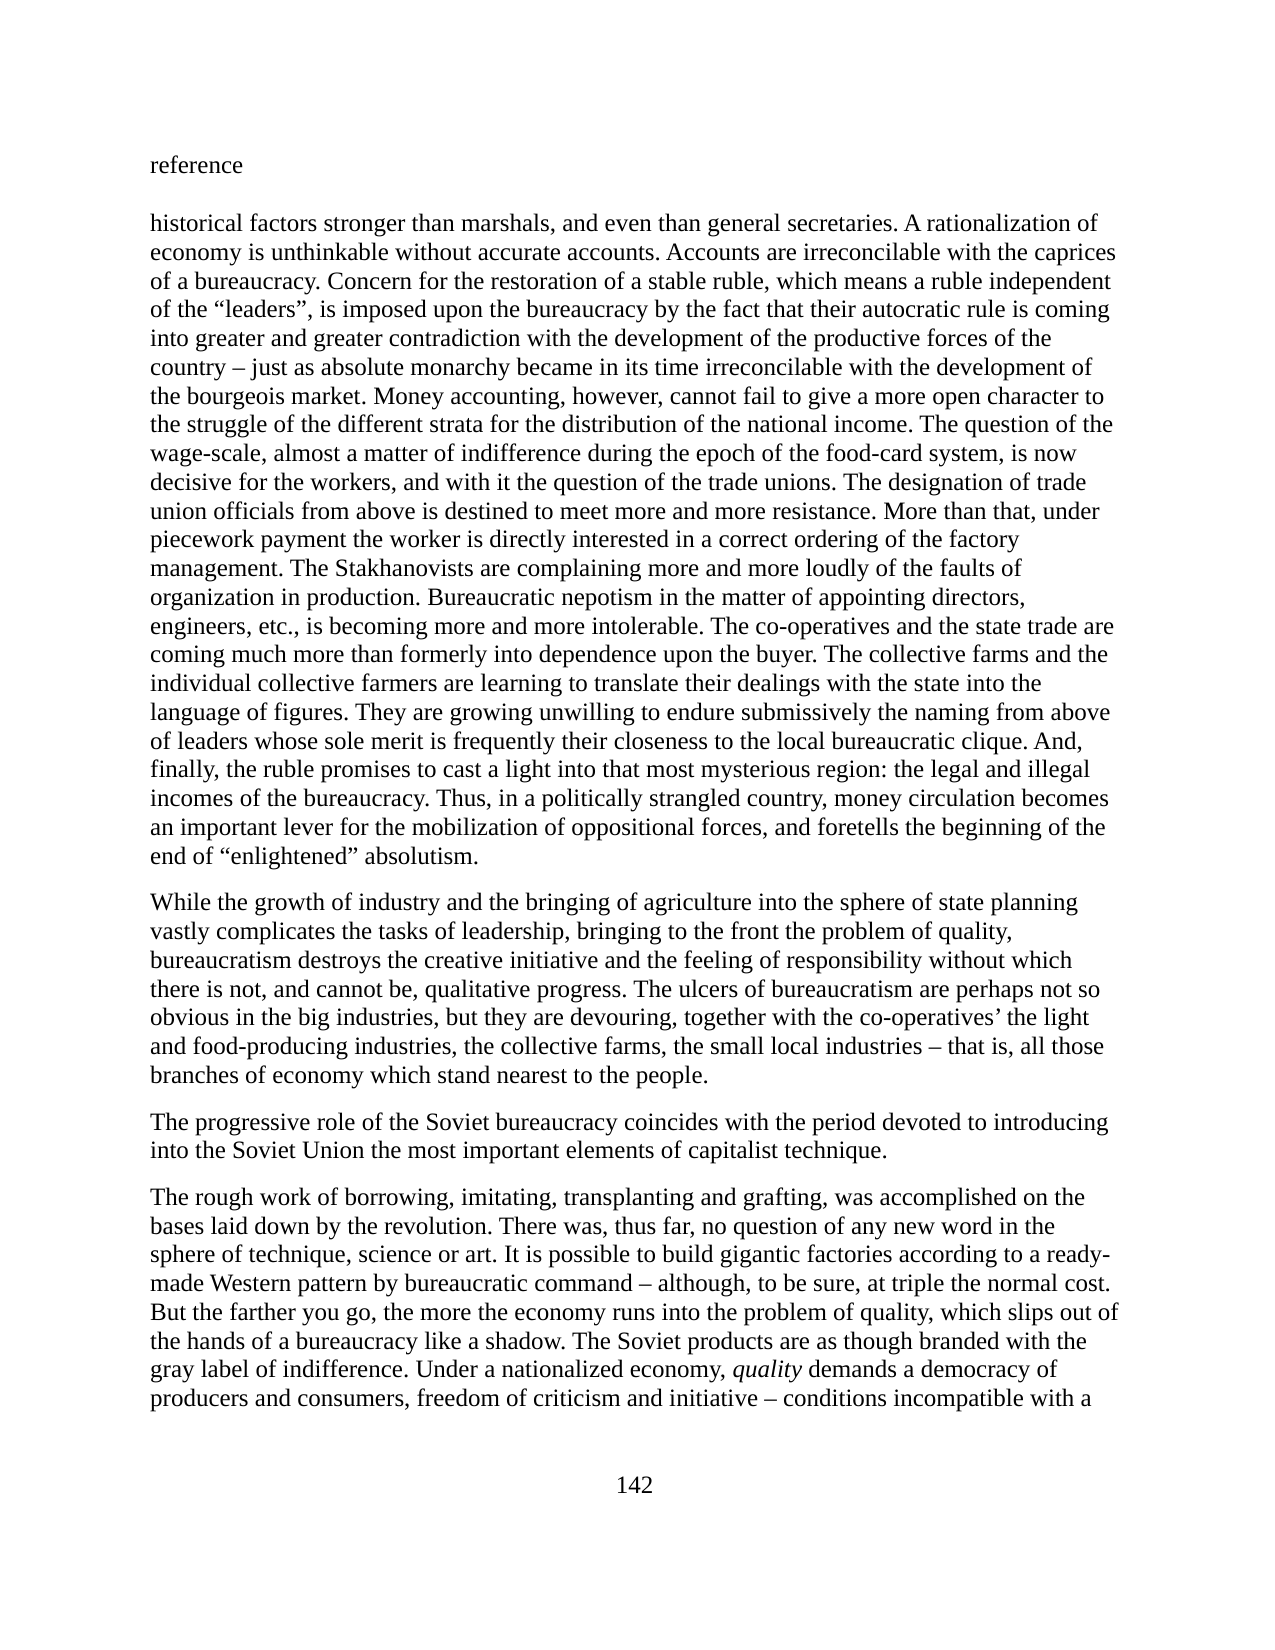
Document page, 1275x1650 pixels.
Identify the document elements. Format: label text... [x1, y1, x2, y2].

text While the growth of industry and the bringing of agriculture into the sphere of state planning vastly complicates the tasks of leadership, bringing to the front the problem of quality, bureaucratism destroys the creative initiative and the feeling of responsibility without which there is not, and cannot be, qualitative progress. The ulcers of bureaucratism are perhaps not so obvious in the big industries, but they are devouring, together with the co-operatives’ the light and food-producing industries, the collective farms, the small local industries – that is, all those branches of economy which stand nearest to the people. [150, 887, 1125, 1089]
text The progressive role of the Soviet bureaucracy coincides with the period devoted to introducing into the Soviet Union the most important elements of capitalist technique. [150, 1107, 1125, 1164]
text The rough work of borrowing, imitating, transplanting and grafting, was accomplished on the bases laid down by the revolution. There was, thus far, no question of any new word in the sphere of technique, science or art. It is possible to build gigantic factories according to a ready-made Western pattern by bureaucratic command – although, to be sure, at triple the normal cost. But the farther you go, the more the economy runs into the problem of quality, which slips out of the hands of a bureaucracy like a shadow. The Soviet products are as though branded with the gray label of indifference. Under a nationalized economy, quality demands a democracy of producers and consumers, freedom of criticism and initiative – conditions incompatible with a [150, 1182, 1125, 1412]
text historical factors stronger than marshals, and even than general secretaries. A rationalization of economy is unthinkable without accurate accounts. Accounts are irreconcilable with the caprices of a bureaucracy. Concern for the restoration of a stable ruble, which means a ruble independent of the “leaders”, is imposed upon the bureaucracy by the fact that their autocratic rule is coming into greater and greater contradiction with the development of the productive forces of the country – just as absolute monarchy became in its time irreconcilable with the development of the bourgeois market. Money accounting, however, cannot fail to give a more open character to the struggle of the different strata for the distribution of the national income. The question of the wage-scale, almost a matter of indifference during the epoch of the food-card system, is now decisive for the workers, and with it the question of the trade unions. The designation of trade union officials from above is destined to meet more and more resistance. More than that, under piecework payment the worker is directly interested in a correct ordering of the factory management. The Stakhanovists are complaining more and more loudly of the faults of organization in production. Bureaucratic nepotism in the matter of appointing directors, engineers, etc., is becoming more and more intolerable. The co-operatives and the state trade are coming much more than formerly into dependence upon the buyer. The collective farms and the individual collective farmers are learning to translate their dealings with the state into the language of figures. They are growing unwilling to endure submissively the naming from above of leaders whose sole merit is frequently their closeness to the local bureaucratic clique. And, finally, the ruble promises to cast a light into that most mysterious region: the legal and illegal incomes of the bureaucracy. Thus, in a politically strangled country, money circulation becomes an important lever for the mobilization of oppositional forces, and foretells the beginning of the end of “enlightened” absolutism. [150, 208, 1125, 869]
